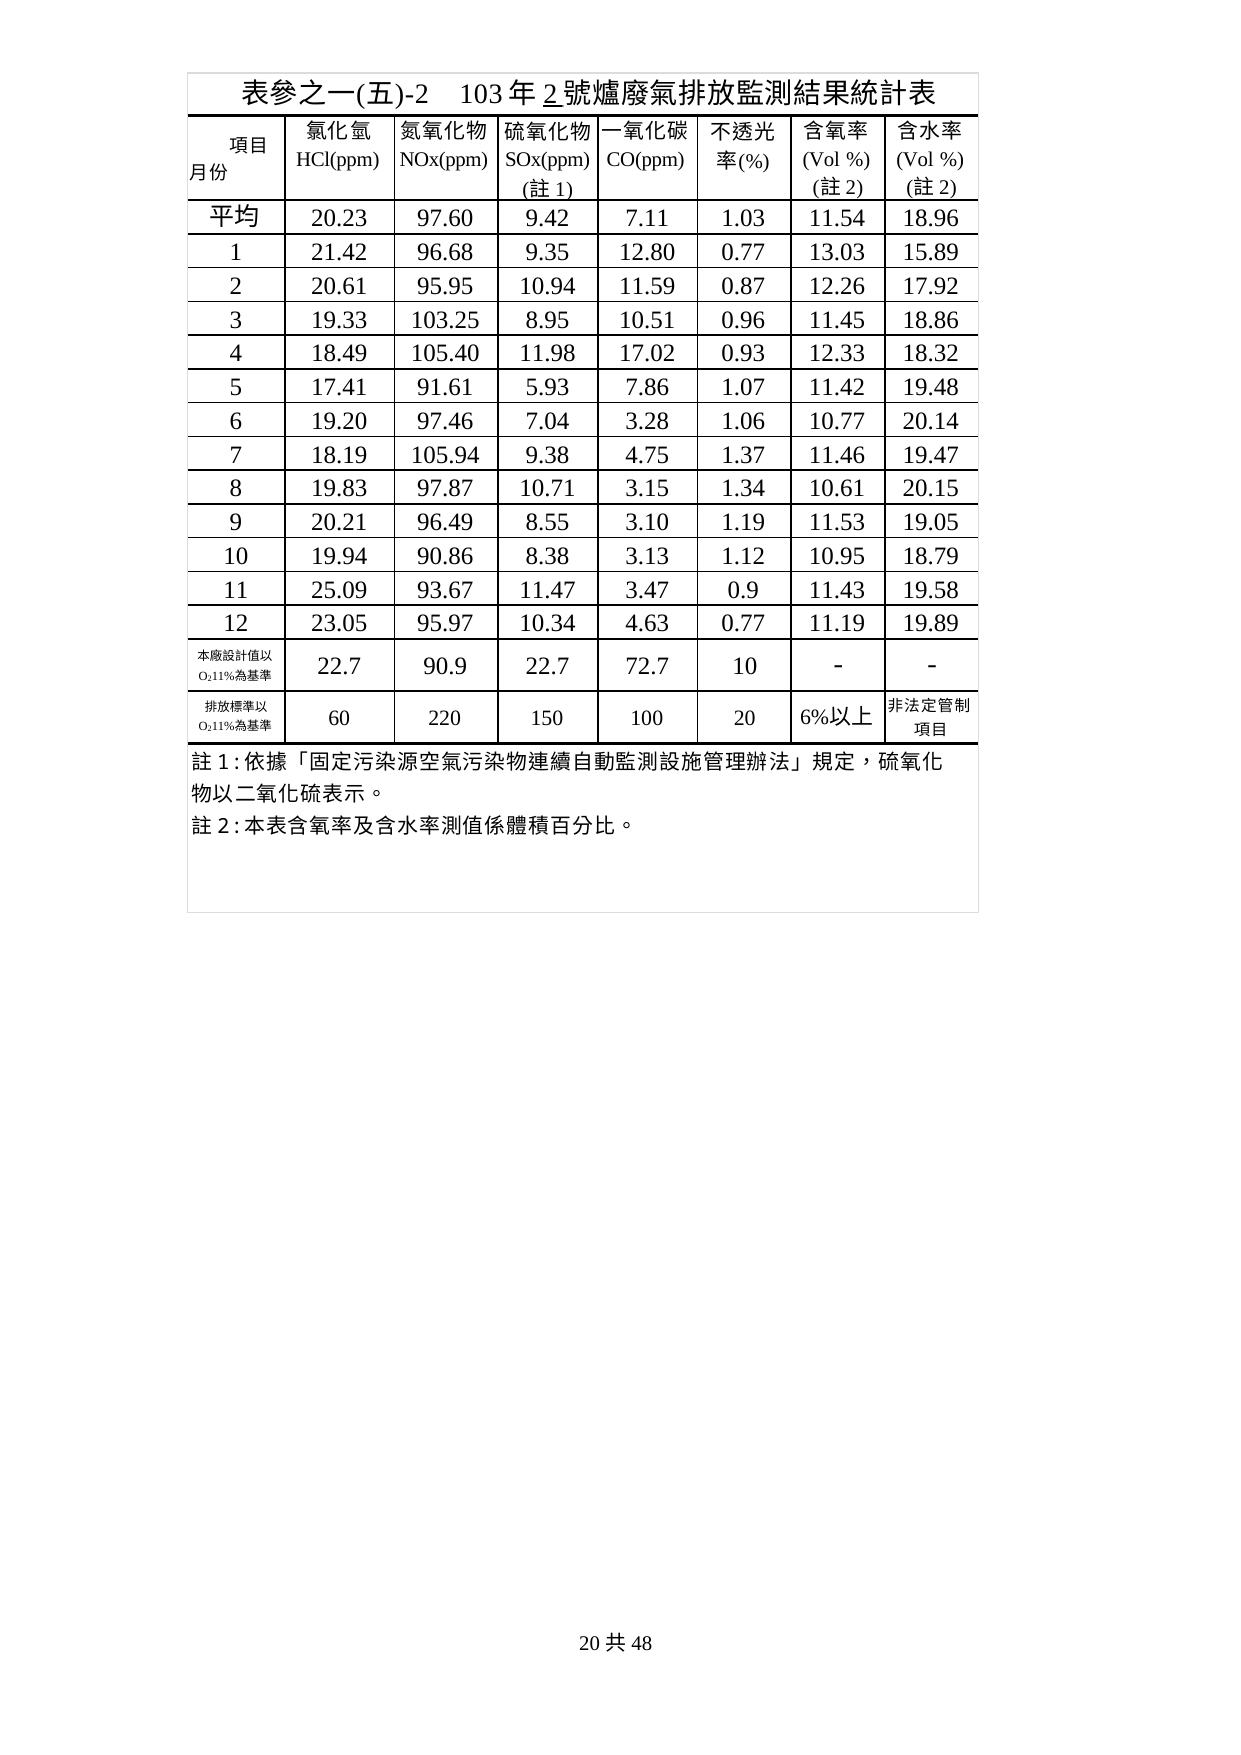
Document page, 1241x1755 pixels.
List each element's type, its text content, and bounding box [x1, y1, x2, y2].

table_cell 91.61 [395, 370, 497, 402]
table_cell 註1:依據「固定污染源空氣污染物連續自動監測設施管理辦法」規定，硫氧化 物以二氧化硫表示。 註2:本表含氧率及含水率測值係體積百分比。 [188, 745, 978, 911]
table_cell 96.49 [395, 505, 497, 537]
table_cell 12 [188, 606, 284, 638]
table_cell 100 [599, 692, 697, 742]
table_header 表參之一(五)-2 103年2號爐廢氣排放監測結果統計表 [188, 74, 978, 114]
table_cell 90.86 [395, 538, 497, 571]
table_cell 20.23 [286, 201, 394, 233]
table_cell 20.21 [286, 505, 394, 537]
table_cell 11.42 [792, 370, 884, 402]
table_cell 5 [188, 370, 284, 402]
table_cell 7.86 [599, 370, 697, 402]
table_cell 105.94 [395, 437, 497, 469]
table_cell 3.28 [599, 403, 697, 436]
table_cell 19.05 [886, 505, 978, 537]
table_cell 1.06 [698, 403, 790, 436]
table_cell 21.42 [286, 235, 394, 267]
table_cell 11.43 [792, 572, 884, 604]
table_cell 22.7 [286, 640, 394, 690]
table_cell 氮氧化物 NOx(ppm) [395, 117, 497, 199]
table_cell 1.37 [698, 437, 790, 469]
table_cell 150 [499, 692, 597, 742]
table_cell 6%以上 [792, 692, 884, 742]
table_cell 9 [188, 505, 284, 537]
table_cell 不透光 率(%) [698, 117, 790, 199]
table_cell 22.7 [499, 640, 597, 690]
table_cell 19.48 [886, 370, 978, 402]
table_cell 1.34 [698, 471, 790, 503]
table_cell 1.03 [698, 201, 790, 233]
table_cell 0.96 [698, 302, 790, 334]
table_cell 97.87 [395, 471, 497, 503]
table_cell 23.05 [286, 606, 394, 638]
table_cell 3.10 [599, 505, 697, 537]
table_cell 19.33 [286, 302, 394, 334]
table_cell 0.77 [698, 606, 790, 638]
table_cell 97.46 [395, 403, 497, 436]
table_cell 6 [188, 403, 284, 436]
table_cell 95.95 [395, 268, 497, 301]
table_cell 硫氧化物 SOx(ppm) (註1) [499, 117, 597, 199]
table_cell 10.34 [499, 606, 597, 638]
table_cell 17.02 [599, 336, 697, 368]
table_cell 97.60 [395, 201, 497, 233]
table_cell 4.63 [599, 606, 697, 638]
table_cell 11.47 [499, 572, 597, 604]
table_cell 氯化氫 HCl(ppm) [286, 117, 394, 199]
table_cell 103.25 [395, 302, 497, 334]
table_cell 項目 月份 [188, 117, 284, 199]
table_cell 15.89 [886, 235, 978, 267]
table_cell 含水率 (Vol %) (註2) [886, 117, 978, 199]
table_cell 1 [188, 235, 284, 267]
table_cell 19.89 [886, 606, 978, 638]
table_cell 10.94 [499, 268, 597, 301]
table_cell 20.61 [286, 268, 394, 301]
table_cell 95.97 [395, 606, 497, 638]
table_cell 18.79 [886, 538, 978, 571]
table_cell 5.93 [499, 370, 597, 402]
table_cell 9.42 [499, 201, 597, 233]
table_cell 10.77 [792, 403, 884, 436]
table_cell 非法定管制 項目 [886, 692, 978, 742]
table_cell 10.61 [792, 471, 884, 503]
table_cell 19.20 [286, 403, 394, 436]
table_cell 4 [188, 336, 284, 368]
table_cell 一氧化碳 CO(ppm) [599, 117, 697, 199]
table_cell 10 [698, 640, 790, 690]
table_cell 11 [188, 572, 284, 604]
table_cell 11.59 [599, 268, 697, 301]
table_cell 11.54 [792, 201, 884, 233]
table_cell 20.15 [886, 471, 978, 503]
table_cell 11.98 [499, 336, 597, 368]
table_cell 平均 [188, 201, 284, 233]
table_cell 8.55 [499, 505, 597, 537]
table_cell 8.38 [499, 538, 597, 571]
table_cell 18.32 [886, 336, 978, 368]
table_cell 18.19 [286, 437, 394, 469]
table_cell 0.77 [698, 235, 790, 267]
table_cell 20.14 [886, 403, 978, 436]
table_cell 0.87 [698, 268, 790, 301]
table_cell 12.33 [792, 336, 884, 368]
table_cell 72.7 [599, 640, 697, 690]
table_cell 3 [188, 302, 284, 334]
table_cell 19.58 [886, 572, 978, 604]
table_cell 10.51 [599, 302, 697, 334]
table_cell 18.49 [286, 336, 394, 368]
table_cell 0.93 [698, 336, 790, 368]
table_cell 11.19 [792, 606, 884, 638]
table_cell 1.19 [698, 505, 790, 537]
table_cell 25.09 [286, 572, 394, 604]
table_cell - [792, 640, 884, 690]
table_cell 含氧率 (Vol %) (註2) [792, 117, 884, 199]
table_cell 105.40 [395, 336, 497, 368]
table_cell 本廠設計值以 O211%為基準 [188, 640, 284, 690]
table_cell 8.95 [499, 302, 597, 334]
table_cell 96.68 [395, 235, 497, 267]
table_cell 90.9 [395, 640, 497, 690]
table_cell 11.46 [792, 437, 884, 469]
table_cell 11.45 [792, 302, 884, 334]
table_cell 排放標準以 O211%為基準 [188, 692, 284, 742]
table_cell 12.80 [599, 235, 697, 267]
table_cell 1.12 [698, 538, 790, 571]
table_cell 20 [698, 692, 790, 742]
table_cell 3.47 [599, 572, 697, 604]
table_cell 8 [188, 471, 284, 503]
table_cell 19.83 [286, 471, 394, 503]
table_cell 18.96 [886, 201, 978, 233]
table_cell 7 [188, 437, 284, 469]
table_cell 7.11 [599, 201, 697, 233]
table_cell 1.07 [698, 370, 790, 402]
table_cell 220 [395, 692, 497, 742]
table_cell 3.13 [599, 538, 697, 571]
table_cell 3.15 [599, 471, 697, 503]
table_cell 12.26 [792, 268, 884, 301]
table_cell 11.53 [792, 505, 884, 537]
table_cell 17.41 [286, 370, 394, 402]
table_cell 17.92 [886, 268, 978, 301]
table_cell 2 [188, 268, 284, 301]
table_cell 19.94 [286, 538, 394, 571]
table_cell 93.67 [395, 572, 497, 604]
table_cell 19.47 [886, 437, 978, 469]
table_cell 60 [286, 692, 394, 742]
table_cell 13.03 [792, 235, 884, 267]
table_cell 10.71 [499, 471, 597, 503]
table_cell 9.35 [499, 235, 597, 267]
table_cell - [886, 640, 978, 690]
table_cell 18.86 [886, 302, 978, 334]
table_cell 9.38 [499, 437, 597, 469]
table_cell 4.75 [599, 437, 697, 469]
table_cell 7.04 [499, 403, 597, 436]
table_cell 10.95 [792, 538, 884, 571]
table_cell 0.9 [698, 572, 790, 604]
table_cell 10 [188, 538, 284, 571]
